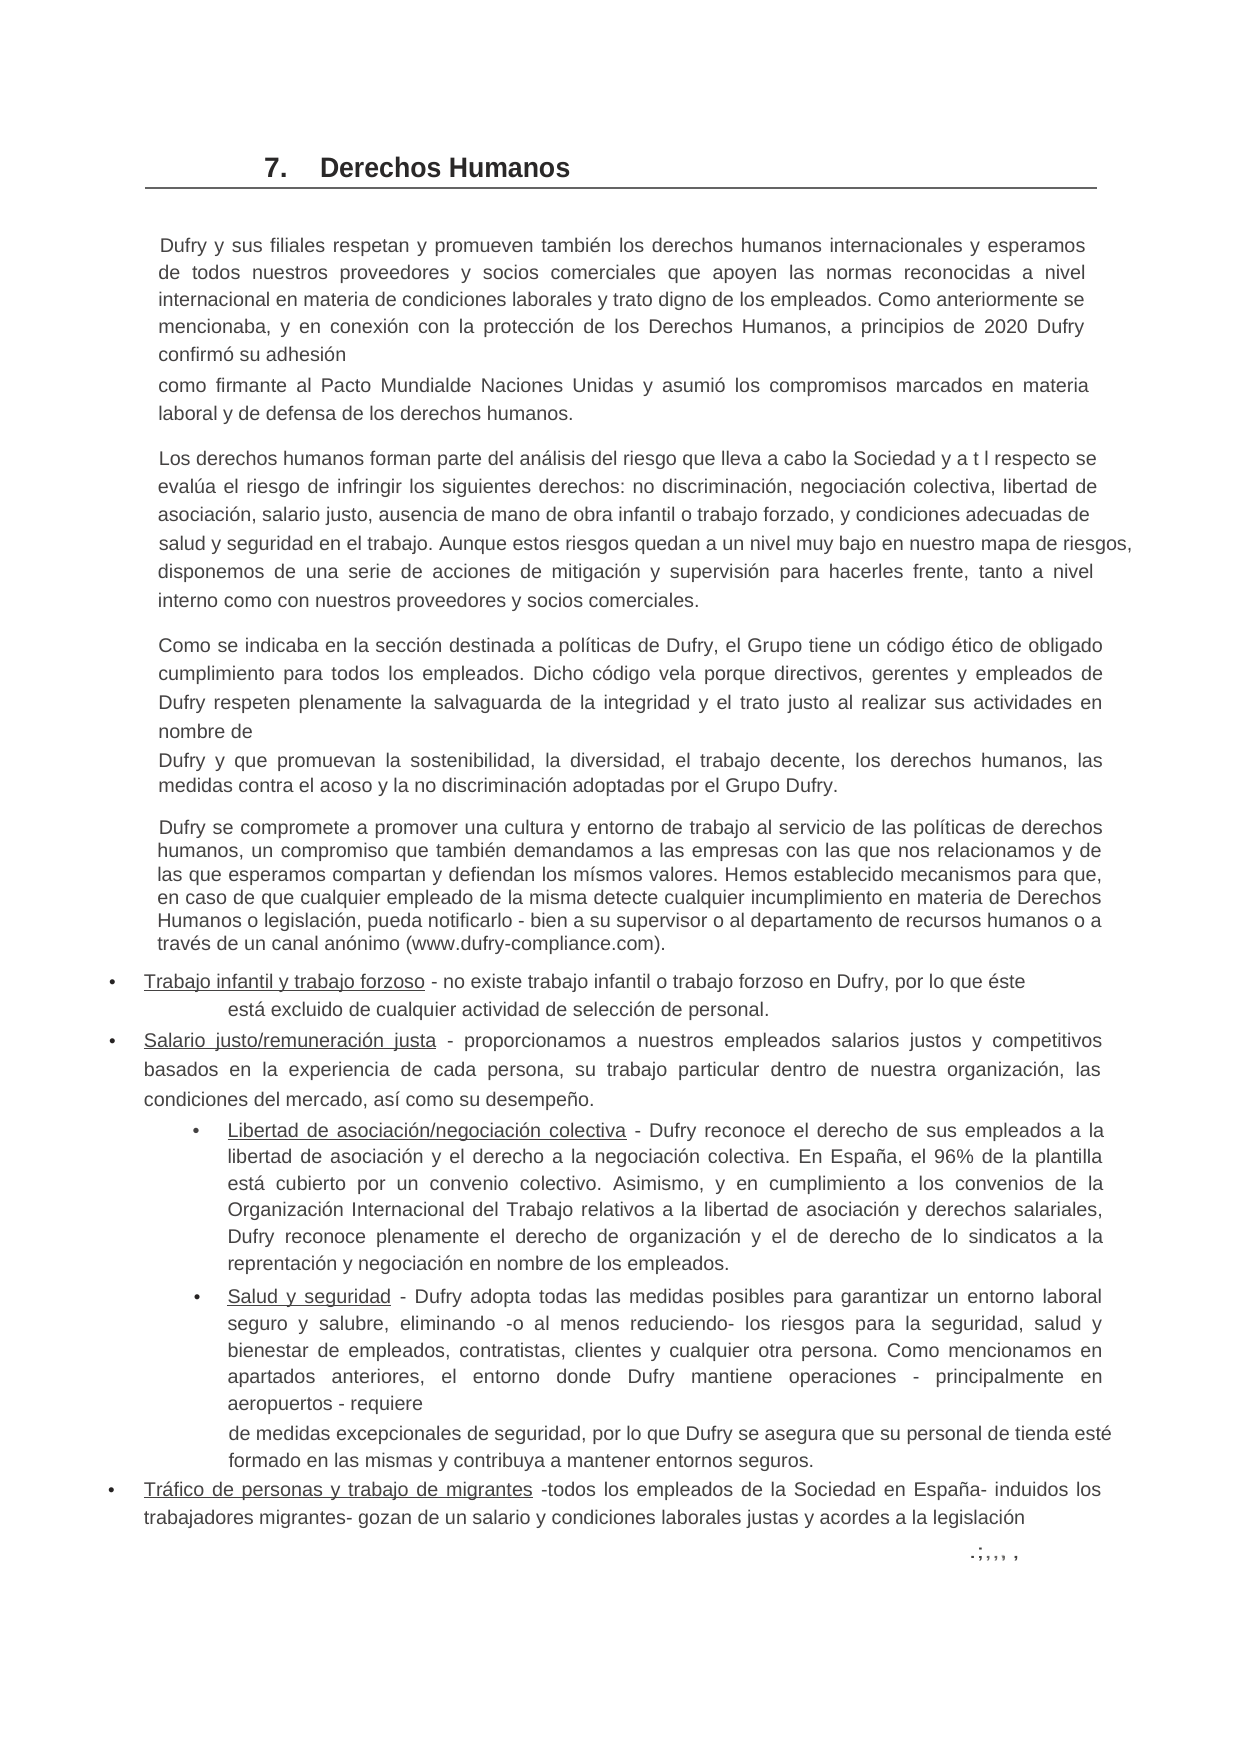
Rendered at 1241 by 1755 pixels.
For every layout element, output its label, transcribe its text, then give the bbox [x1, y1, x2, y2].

list Derechos Humanos [264, 151, 1241, 183]
text está excluido de cualquier actividad de selección de personal. [228, 998, 1241, 1021]
text Dufry y sus filiales respetan y promueven también los derechos humanos internacionales y esperamos de todos nuestros proveedores y socios comerciales que apoyen las normas reconocidas a nivel internacional en materia de condiciones laborales y trato digno de los empleados. Como anteriormente se mencionaba, y en conexión con la protección de los Derechos Humanos, a principios de 2020 Dufry confirmó su adhesión [158, 234, 1087, 365]
text Los derechos humanos forman parte del análisis del riesgo que lleva a cabo la Sociedad y a t l respecto se evalúa el riesgo de infringir los siguientes derechos: no discriminación, negociación colectiva, libertad de asociación, salario justo, ausencia de mano de obra infantil o trabajo forzado, y condiciones adecuadas de [158, 447, 1099, 526]
text Como se indicaba en la sección destinada a políticas de Dufry, el Grupo tiene un código ético de obligado cumplimiento para todos los empleados. Dicho código vela porque directivos, gerentes y empleados de Dufry respeten plenamente la salvaguarda de la integridad y el trato justo al realizar sus actividades en nombre de [158, 633, 1104, 742]
list Salud y seguridad - Dufry adopta todas las medidas posibles para garantizar un entorno laboral seguro y salubre, eliminando -o al menos reduciendo- los riesgos para la seguridad, salud y bienestar de empleados, contratistas, clientes y cualquier otra persona. Como mencionamos en apartados anteriores, el entorno donde Dufry mantiene operaciones - principalmente en aeropuertos - requiere [193, 1285, 1103, 1414]
list Tráfico de personas y trabajo de migrantes -todos los empleados de la Sociedad en España- induidos los trabajadores migrantes- gozan de un salario y condiciones laborales justas y acordes a la legislación [108, 1477, 1102, 1529]
text • Libertad de asociación/negociación colectiva - Dufry reconoce el derecho de sus empleados a la libertad de asociación y el derecho a la negociación colectiva. En España, el 96% de la plantilla está cubierto por un convenio colectivo. Asimismo, y en cumplimiento a los convenios de la Organización Internacional del Trabajo relativos a la libertad de asociación y derechos salariales, Dufry reconoce plenamente el derecho de organización y el de derecho de lo sindicatos a la reprentación y negociación en nombre de los empleados. [192, 1119, 1105, 1274]
text Dufry y que promuevan la sostenibilidad, la diversidad, el trabajo decente, los derechos humanos, las medidas contra el acoso y la no discriminación adoptadas por el Grupo Dufry. [158, 748, 1104, 796]
text de medidas excepcionales de seguridad, por lo que Dufry se asegura que su personal de tienda esté formado en las mismas y contribuya a mantener entornos seguros. [228, 1422, 1167, 1471]
list Salario justo/remuneración justa - proporcionamos a nuestros empleados salarios justos y competitivos basados en la experiencia de cada persona, su trabajo particular dentro de nuestra organización, las condiciones del mercado, así como su desempeño. [109, 1028, 1103, 1110]
text como firmante al Pacto Mundialde Naciones Unidas y asumió los compromisos marcados en materia laboral y de defensa de los derechos humanos. [158, 374, 1090, 425]
text .;,,,, [969, 1539, 1235, 1562]
text Dufry se compromete a promover una cultura y entorno de trabajo al servicio de las políticas de derechos humanos, un compromiso que también demandamos a las empresas con las que nos relacionamos y de las que esperamos compartan y defiendan los mísmos valores. Hemos establecido mecanismos para que, en caso de que cualquier empleado de la misma detecte cualquier incumplimiento en materia de Derechos Humanos o legislación, pueda notificarlo - bien a su supervisor o al departamento de recursos humanos o a través de un canal anónimo (www.dufry-compliance.com). [157, 816, 1104, 954]
list Trabajo infantil y trabajo forzoso - no existe trabajo infantil o trabajo forzoso en Dufry, por lo que éste [109, 970, 1241, 992]
text salud y seguridad en el trabajo. Aunque estos riesgos quedan a un nivel muy bajo en nuestro mapa de riesgos, [158, 532, 1241, 554]
text disponemos de una serie de acciones de mitigación y supervisión para hacerles frente, tanto a nivel interno como con nuestros proveedores y socios comerciales. [158, 560, 1096, 611]
